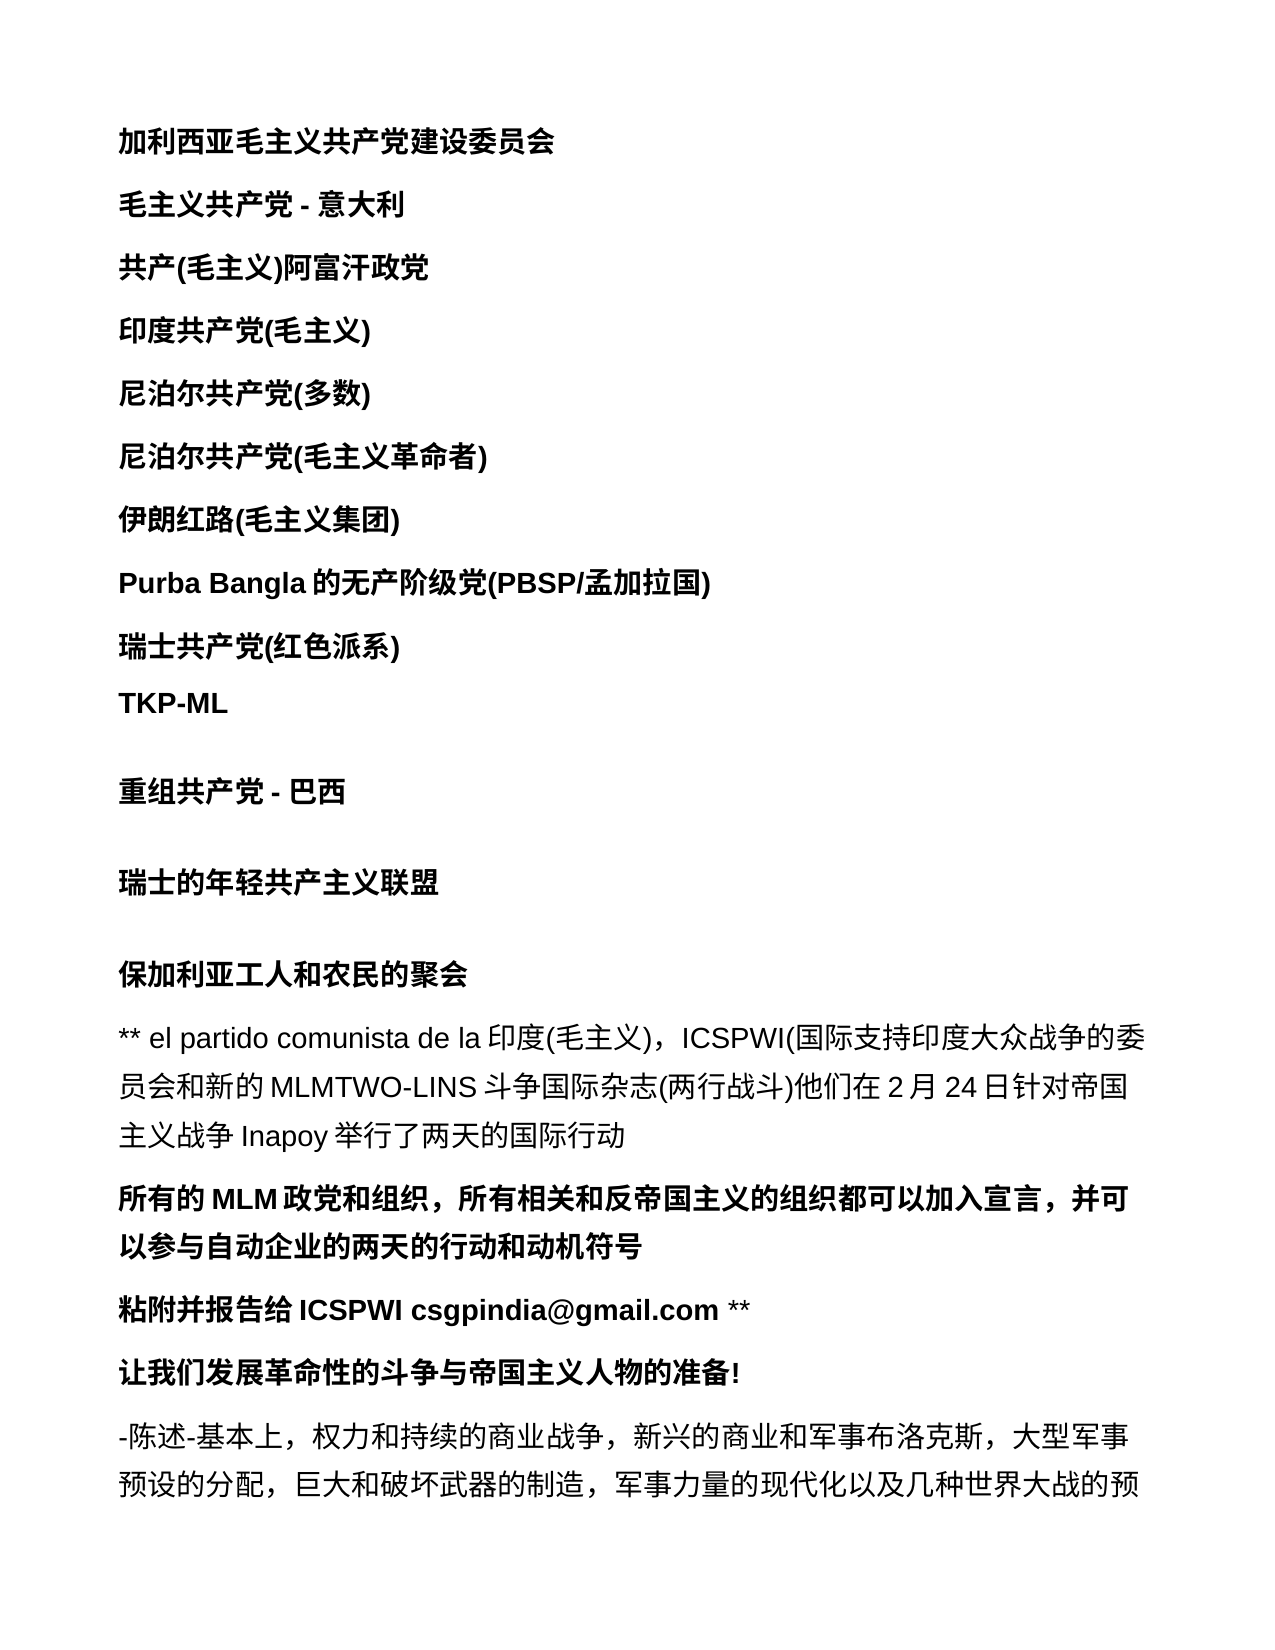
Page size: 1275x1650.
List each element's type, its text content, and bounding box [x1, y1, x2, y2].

text 印度共产党(毛主义) [118, 307, 1157, 350]
text 加利西亚毛主义共产党建设委员会 [118, 118, 1157, 160]
text 毛主义共产党 - 意大利 [118, 181, 1157, 223]
text 重组共产党 - 巴西 [118, 768, 1157, 810]
text 瑞士共产党(红色派系) [118, 623, 1157, 665]
text 伊朗红路(毛主义集团) [118, 497, 1157, 539]
text Purba Bangla的无产阶级党(PBSP/孟加拉国) [118, 560, 1157, 602]
text 共产(毛主义)阿富汗政党 [118, 244, 1157, 287]
text 瑞士的年轻共产主义联盟 [118, 860, 1157, 902]
text 粘附并报告给ICSPWI csgpindia@gmail.com ** [118, 1287, 1157, 1329]
text 尼泊尔共产党(多数) [118, 371, 1157, 413]
text 保加利亚工人和农民的聚会 [118, 952, 1157, 994]
text 所有的MLM政党和组织，所有相关和反帝国主义的组织都可以加入宣言，并可以参与自动企业的两天的行动和动机符号 [118, 1175, 1157, 1266]
text 尼泊尔共产党(毛主义革命者) [118, 434, 1157, 476]
text ** el partido comunista de la印度(毛主义)，ICSPWI(国际支持印度大众战争的委员会和新的MLMTWO-LINS斗争国际杂志(两行战斗)他们在2月24日针对帝国主义战争Inapoy举行了两天的国际行动 [118, 1015, 1157, 1154]
text 让我们发展革命性的斗争与帝国主义人物的准备! [118, 1350, 1157, 1392]
text -陈述-基本上，权力和持续的商业战争，新兴的商业和军事布洛克斯，大型军事预设的分配，巨大和破坏武器的制造，军事力量的现代化以及几种世界大战的预 [118, 1413, 1157, 1504]
text TKP-ML [118, 686, 1157, 720]
